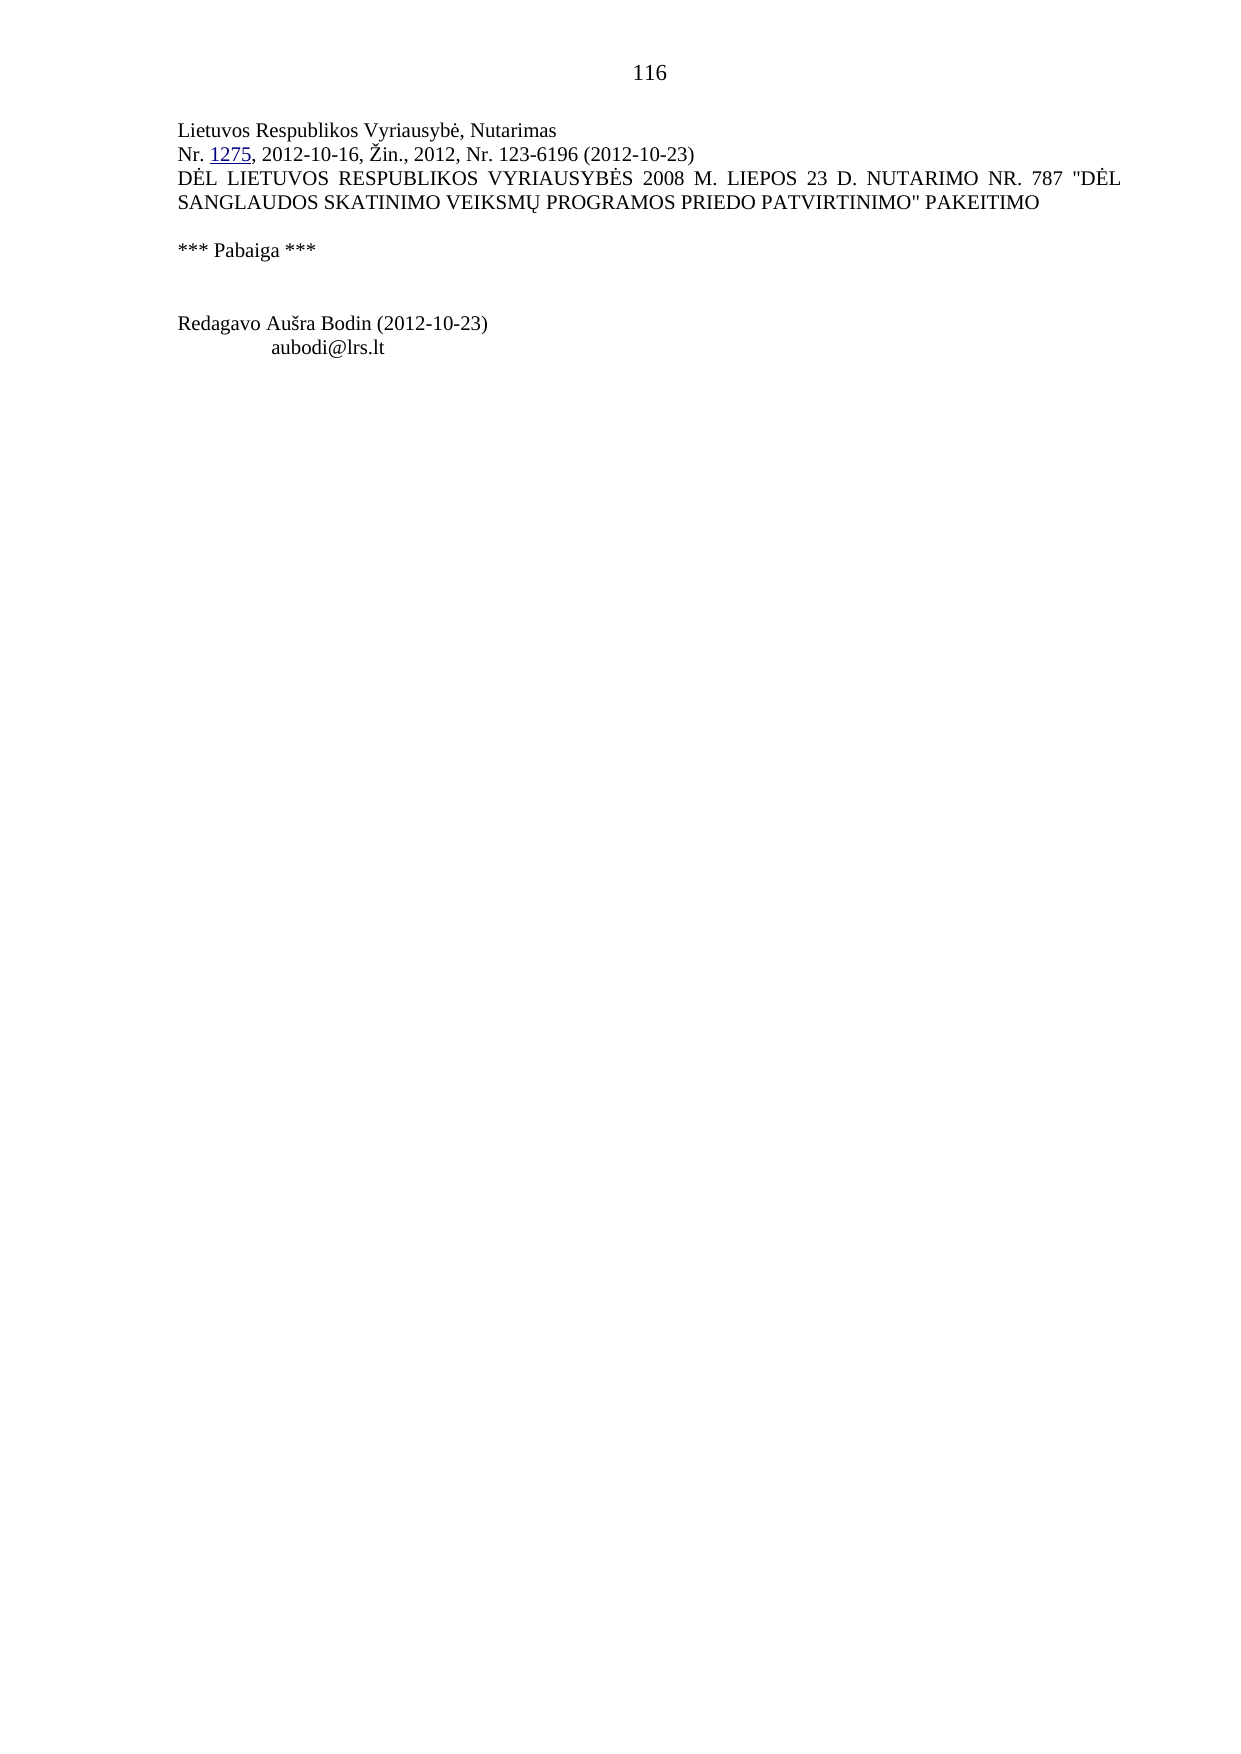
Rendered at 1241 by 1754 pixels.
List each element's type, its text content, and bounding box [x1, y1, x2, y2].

text DĖL LIETUVOS RESPUBLIKOS VYRIAUSYBĖS 2008 M. LIEPOS 23 D. NUTARIMO NR. 787 "DĖL SANGLAUDOS SKATINIMO VEIKSMŲ PROGRAMOS PRIEDO PATVIRTINIMO" PAKEITIMO [177, 166, 1122, 214]
text Nr. 1275, 2012-10-16, Žin., 2012, Nr. 123-6196 (2012-10-23) [177, 142, 1122, 166]
text aubodi@lrs.lt [177, 335, 1122, 359]
text Redagavo Aušra Bodin (2012-10-23) [177, 311, 1122, 335]
text *** Pabaiga *** [177, 238, 1122, 262]
text Lietuvos Respublikos Vyriausybė, Nutarimas [177, 118, 1122, 142]
